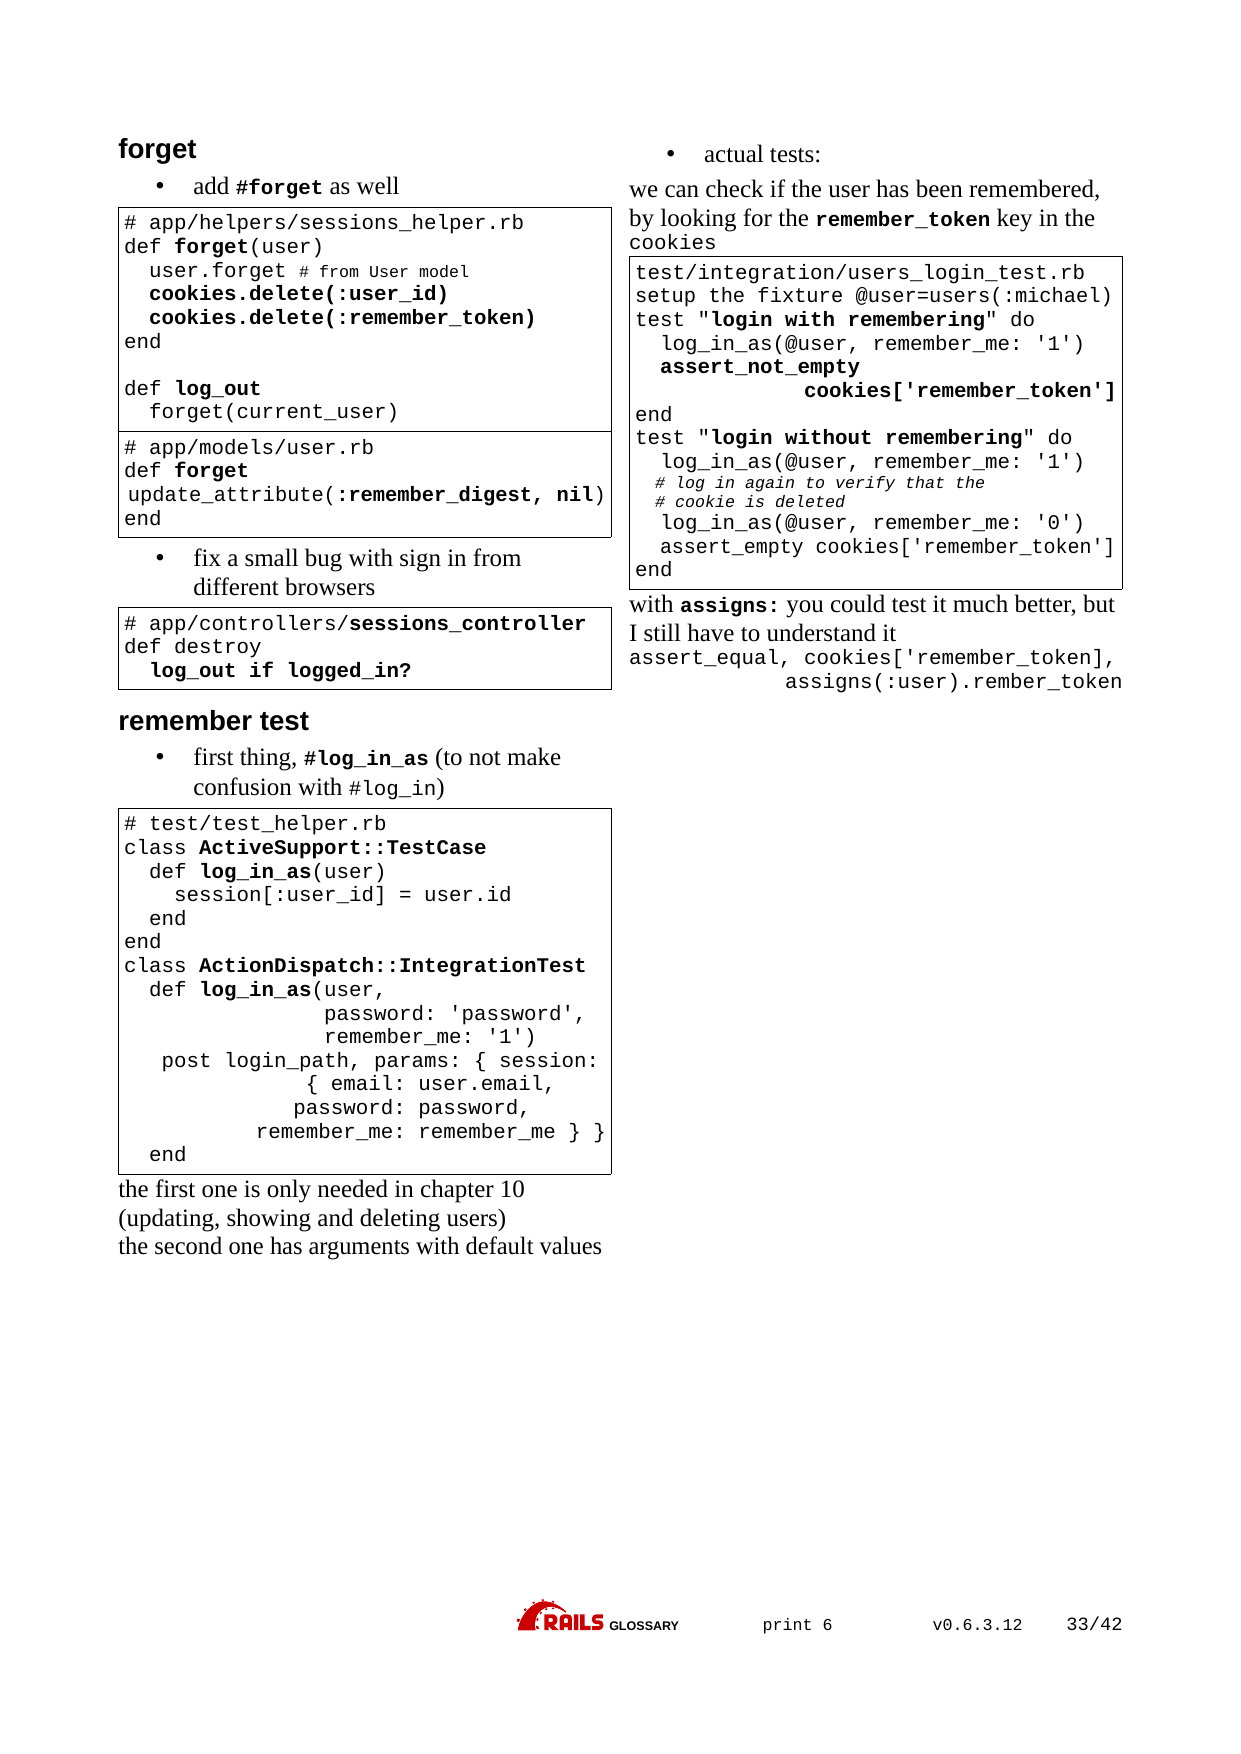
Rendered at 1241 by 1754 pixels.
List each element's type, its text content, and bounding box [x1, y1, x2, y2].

text assert_equal, cookies['remember_token], [629, 647, 1122, 671]
text assigns(:user).rember_token [629, 671, 1122, 694]
subtitle remember test [118, 704, 611, 736]
table_header # app/controllers/sessions_controller def destroy log_out if logged_in? [119, 608, 611, 689]
text we can check if the user has been remembered, by looking for the remember_token key in the cookies [629, 174, 1122, 256]
table_cell # app/models/user.rb def forget update_attribute(:remember_digest, nil) end [119, 432, 611, 537]
table_header # app/helpers/sessions_helper.rb def forget(user) user.forget # from User model cookies.delete(:user_id) cookies.delete(:remember_token) end def log_out forget(current_user) [119, 208, 611, 431]
table_header # test/test_helper.rb class ActiveSupport::TestCase def log_in_as(user) session[:user_id] = user.id end end class ActionDispatch::IntegrationTest def log_in_as(user, password: 'password', remember_me: '1') post login_path, params: { session: { email: user.email, password: password, remember_me: remember_me } } end [119, 809, 611, 1174]
table_header test/integration/users_login_test.rb setup the fixture @user=users(:michael) test "login with remembering" do log_in_as(@user, remember_me: '1') assert_not_empty cookies['remember_token'] end test "login without remembering" do log_in_as(@user, remember_me: '1') # log in again to verify that the # cookie is deleted log_in_as(@user, remember_me: '0') assert_empty cookies['remember_token'] end [630, 257, 1122, 589]
text the first one is only needed in chapter 10 (updating, showing and deleting users) [118, 1175, 611, 1231]
list actual tests: [666, 139, 1122, 168]
text the second one has arguments with default values [118, 1231, 611, 1260]
subtitle forget [118, 133, 611, 165]
list add #forget as well [156, 171, 611, 200]
text with assigns: you could test it much better, but I still have to understand it [629, 590, 1122, 647]
list first thing, #log_in_as (to not make confusion with #log_in) [156, 742, 611, 801]
list fix a small bug with sign in from different browsers [156, 543, 611, 601]
